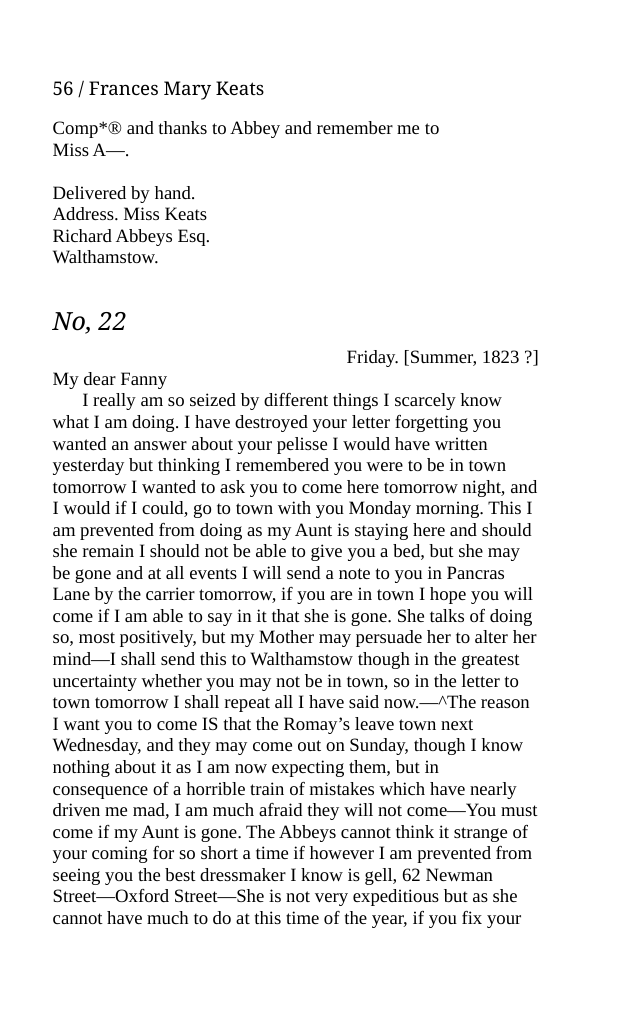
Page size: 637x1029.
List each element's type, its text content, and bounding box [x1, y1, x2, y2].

text Friday. [Summer, 1823 ?] [52, 346, 538, 368]
text Walthamstow. [52, 246, 538, 268]
text My dear Fanny [52, 368, 538, 389]
subtitle No, 22 [52, 303, 538, 337]
text Comp*® and thanks to Abbey and remember me to [52, 117, 538, 139]
text Miss A—. [52, 139, 538, 160]
text I really am so seized by different things I scarcely know what I am doing. I have destroyed your letter forgetting you wanted an answer about your pelisse I would have written yesterday but thinking I remembered you were to be in town tomorrow I wanted to ask you to come here tomorrow night, and I would if I could, go to town with you Monday morning. This I am prevented from doing as my Aunt is staying here and should she remain I should not be able to give you a bed, but she may be gone and at all events I will send a note to you in Pancras Lane by the carrier tomorrow, if you are in town I hope you will come if I am able to say in it that she is gone. She talks of doing so, most positively, but my Mother may persuade her to alter her mind—I shall send this to Walthamstow though in the greatest uncertainty whether you may not be in town, so in the letter to town tomorrow I shall repeat all I have said now.—^The reason I want you to come IS that the Romay’s leave town next Wednesday, and they may come out on Sunday, though I know nothing about it as I am now expecting them, but in consequence of a horrible train of mistakes which have nearly driven me mad, I am much afraid they will not come—You must come if my Aunt is gone. The Abbeys cannot think it strange of your coming for so short a time if however I am prevented from seeing you the best dressmaker I know is gell, 62 Newman Street—Oxford Street—She is not very expeditious but as she cannot have much to do at this time of the year, if you fix your [52, 389, 538, 928]
text Address. Miss Keats [52, 203, 538, 225]
text Delivered by hand. [52, 182, 538, 203]
text Richard Abbeys Esq. [52, 225, 538, 246]
